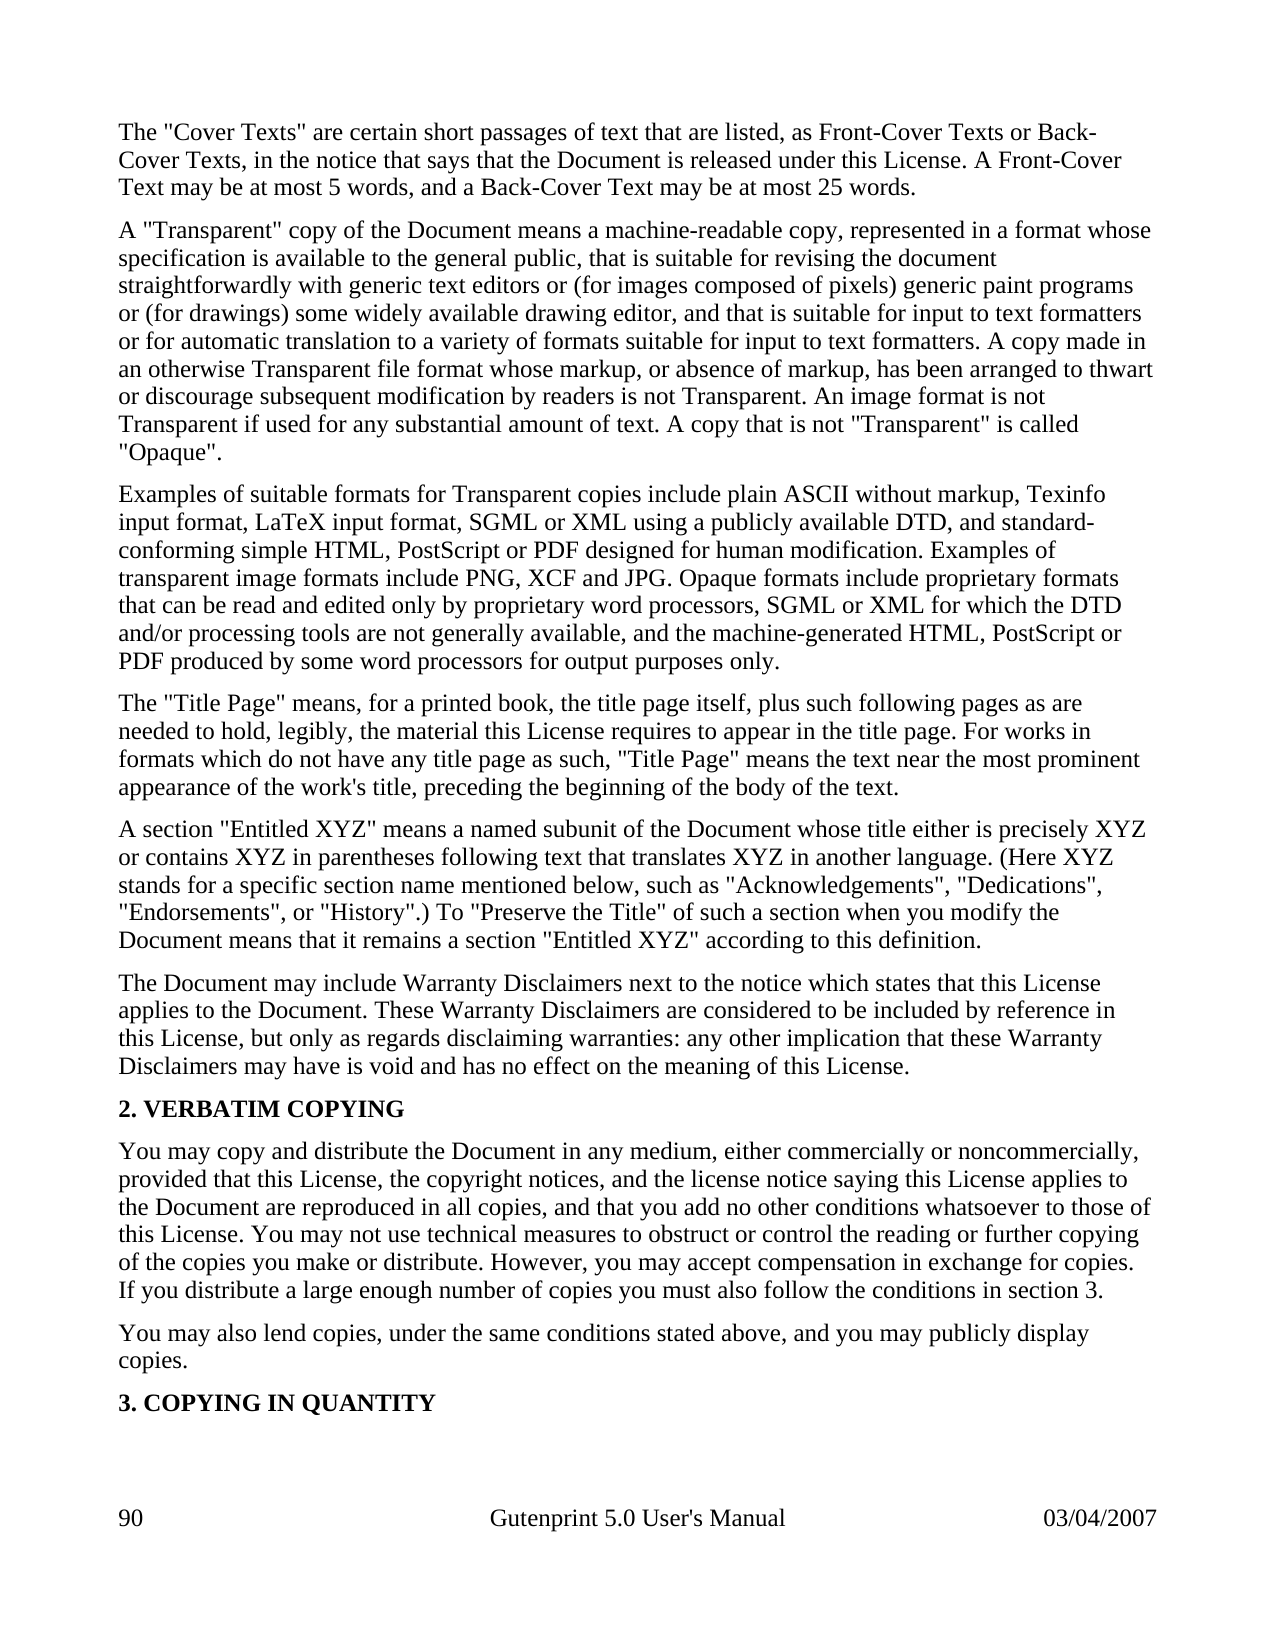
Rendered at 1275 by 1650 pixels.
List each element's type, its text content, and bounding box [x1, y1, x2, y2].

text You may copy and distribute the Document in any medium, either commercially or noncommercially, provided that this License, the copyright notices, and the license notice saying this License applies to the Document are reproduced in all copies, and that you add no other conditions whatsoever to those of this License. You may not use technical measures to obstruct or control the reading or further copying of the copies you make or distribute. However, you may accept compensation in exchange for copies. If you distribute a large enough number of copies you must also follow the conditions in section 3. [118, 1137, 1157, 1304]
text 3. COPYING IN QUANTITY [118, 1389, 1157, 1417]
text A section "Entitled XYZ" means a named subunit of the Document whose title either is precisely XYZ or contains XYZ in parentheses following text that translates XYZ in another language. (Here XYZ stands for a specific section name mentioned below, such as "Acknowledgements", "Dedications", "Endorsements", or "History".) To "Preserve the Title" of such a section when you modify the Document means that it remains a section "Entitled XYZ" according to this definition. [118, 815, 1157, 954]
text The Document may include Warranty Disclaimers next to the notice which states that this License applies to the Document. These Warranty Disclaimers are considered to be included by reference in this License, but only as regards disclaiming warranties: any other implication that these Warranty Disclaimers may have is void and has no effect on the meaning of this License. [118, 969, 1157, 1080]
text 2. VERBATIM COPYING [118, 1095, 1157, 1122]
text The "Title Page" means, for a printed book, the title page itself, plus such following pages as are needed to hold, legibly, the material this License requires to appear in the title page. For works in formats which do not have any title page as such, "Title Page" means the text near the most prominent appearance of the work's title, preceding the beginning of the body of the text. [118, 689, 1157, 800]
text A "Transparent" copy of the Document means a machine-readable copy, represented in a format whose specification is available to the general public, that is suitable for revising the document straightforwardly with generic text editors or (for images composed of pixels) generic paint programs or (for drawings) some widely available drawing editor, and that is suitable for input to text formatters or for automatic translation to a variety of formats suitable for input to text formatters. A copy made in an otherwise Transparent file format whose markup, or absence of markup, has been arranged to thwart or discourage subsequent modification by readers is not Transparent. An image format is not Transparent if used for any substantial amount of text. A copy that is not "Transparent" is called "Opaque". [118, 216, 1157, 466]
text Examples of suitable formats for Transparent copies include plain ASCII without markup, Texinfo input format, LaTeX input format, SGML or XML using a publicly available DTD, and standard-conforming simple HTML, PostScript or PDF designed for human modification. Examples of transparent image formats include PNG, XCF and JPG. Opaque formats include proprietary formats that can be read and edited only by proprietary word processors, SGML or XML for which the DTD and/or processing tools are not generally available, and the machine-generated HTML, PostScript or PDF produced by some word processors for output purposes only. [118, 481, 1157, 674]
text You may also lend copies, under the same conditions stated above, and you may publicly display copies. [118, 1319, 1157, 1374]
text The "Cover Texts" are certain short passages of text that are listed, as Front-Cover Texts or Back-Cover Texts, in the notice that says that the Document is released under this License. A Front-Cover Text may be at most 5 words, and a Back-Cover Text may be at most 25 words. [118, 118, 1157, 201]
